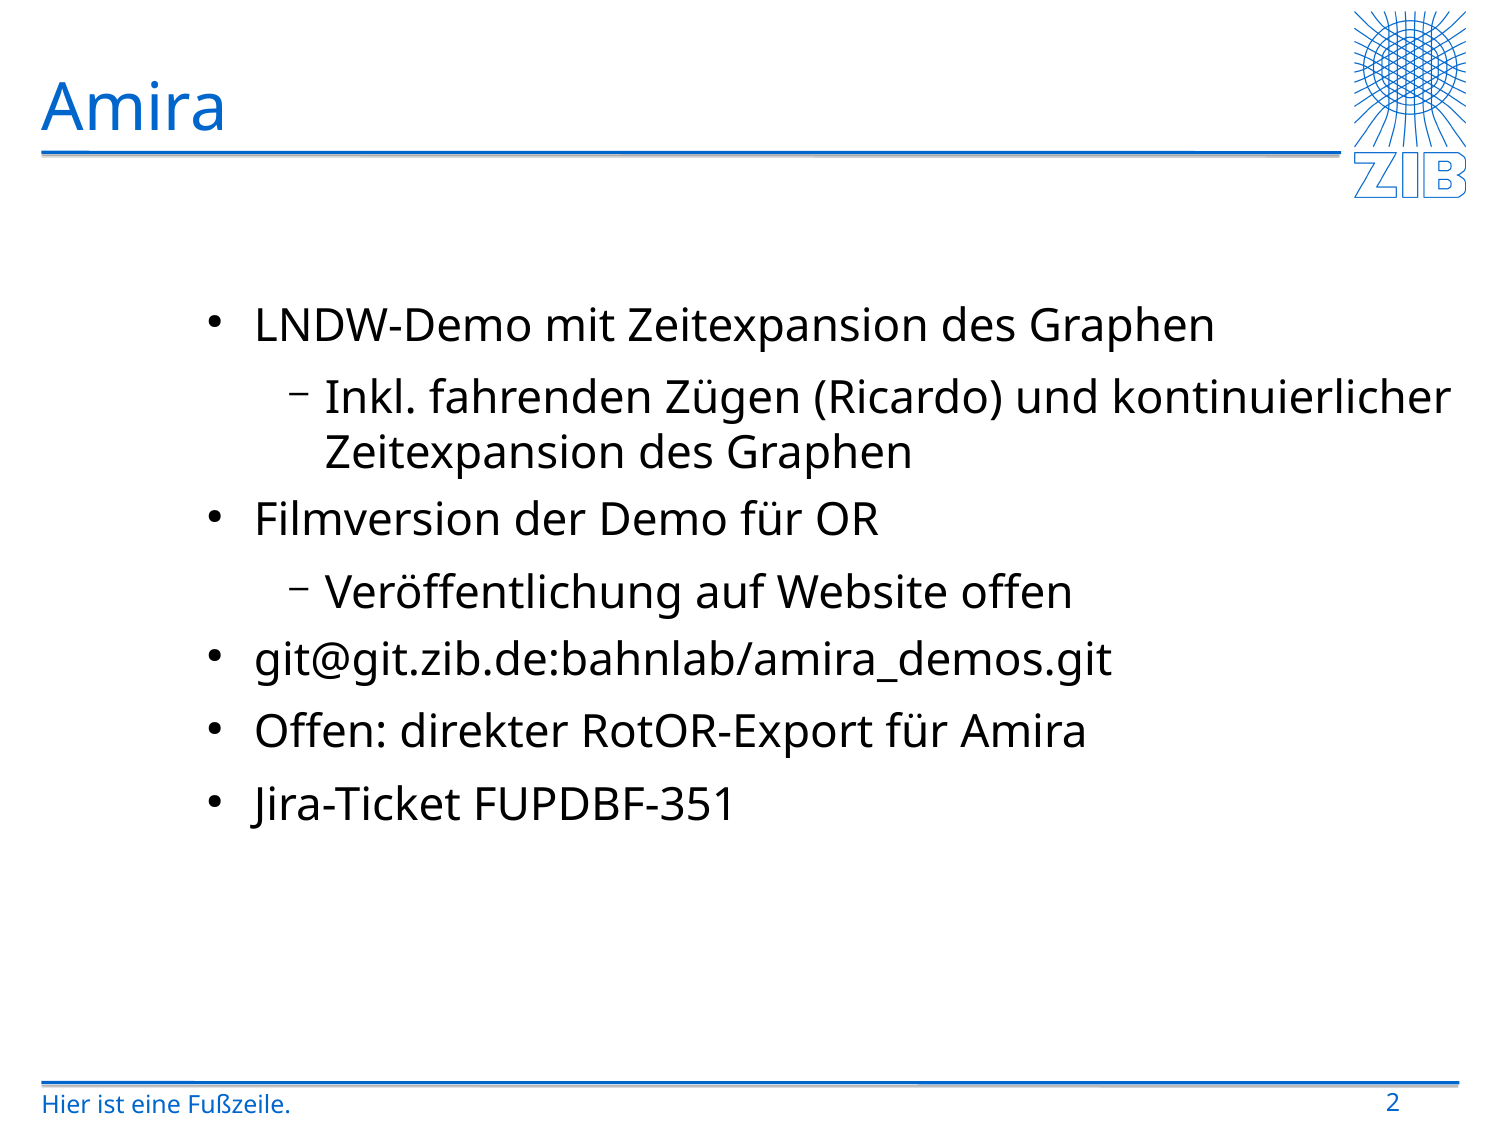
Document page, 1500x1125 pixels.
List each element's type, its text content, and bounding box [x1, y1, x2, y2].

footer Hier ist eine Fußzeile. [41, 1082, 1370, 1124]
list LNDW-Demo mit Zeitexpansion des Graphen Inkl. fahrenden Zügen (Ricardo) und kontinuierlicher Zeitexpansion des Graphen Filmversion der Demo für OR Veröffentlichung auf Website offen git@git.zib.de:bahnlab/amira_demos.git Offen: direkter RotOR-Export für Amira Jira-Ticket FUPDBF-351 [41, 168, 1460, 1079]
slide_number [1370, 1082, 1460, 1124]
picture [1353, 11, 1466, 198]
title Amira [41, 0, 1342, 152]
